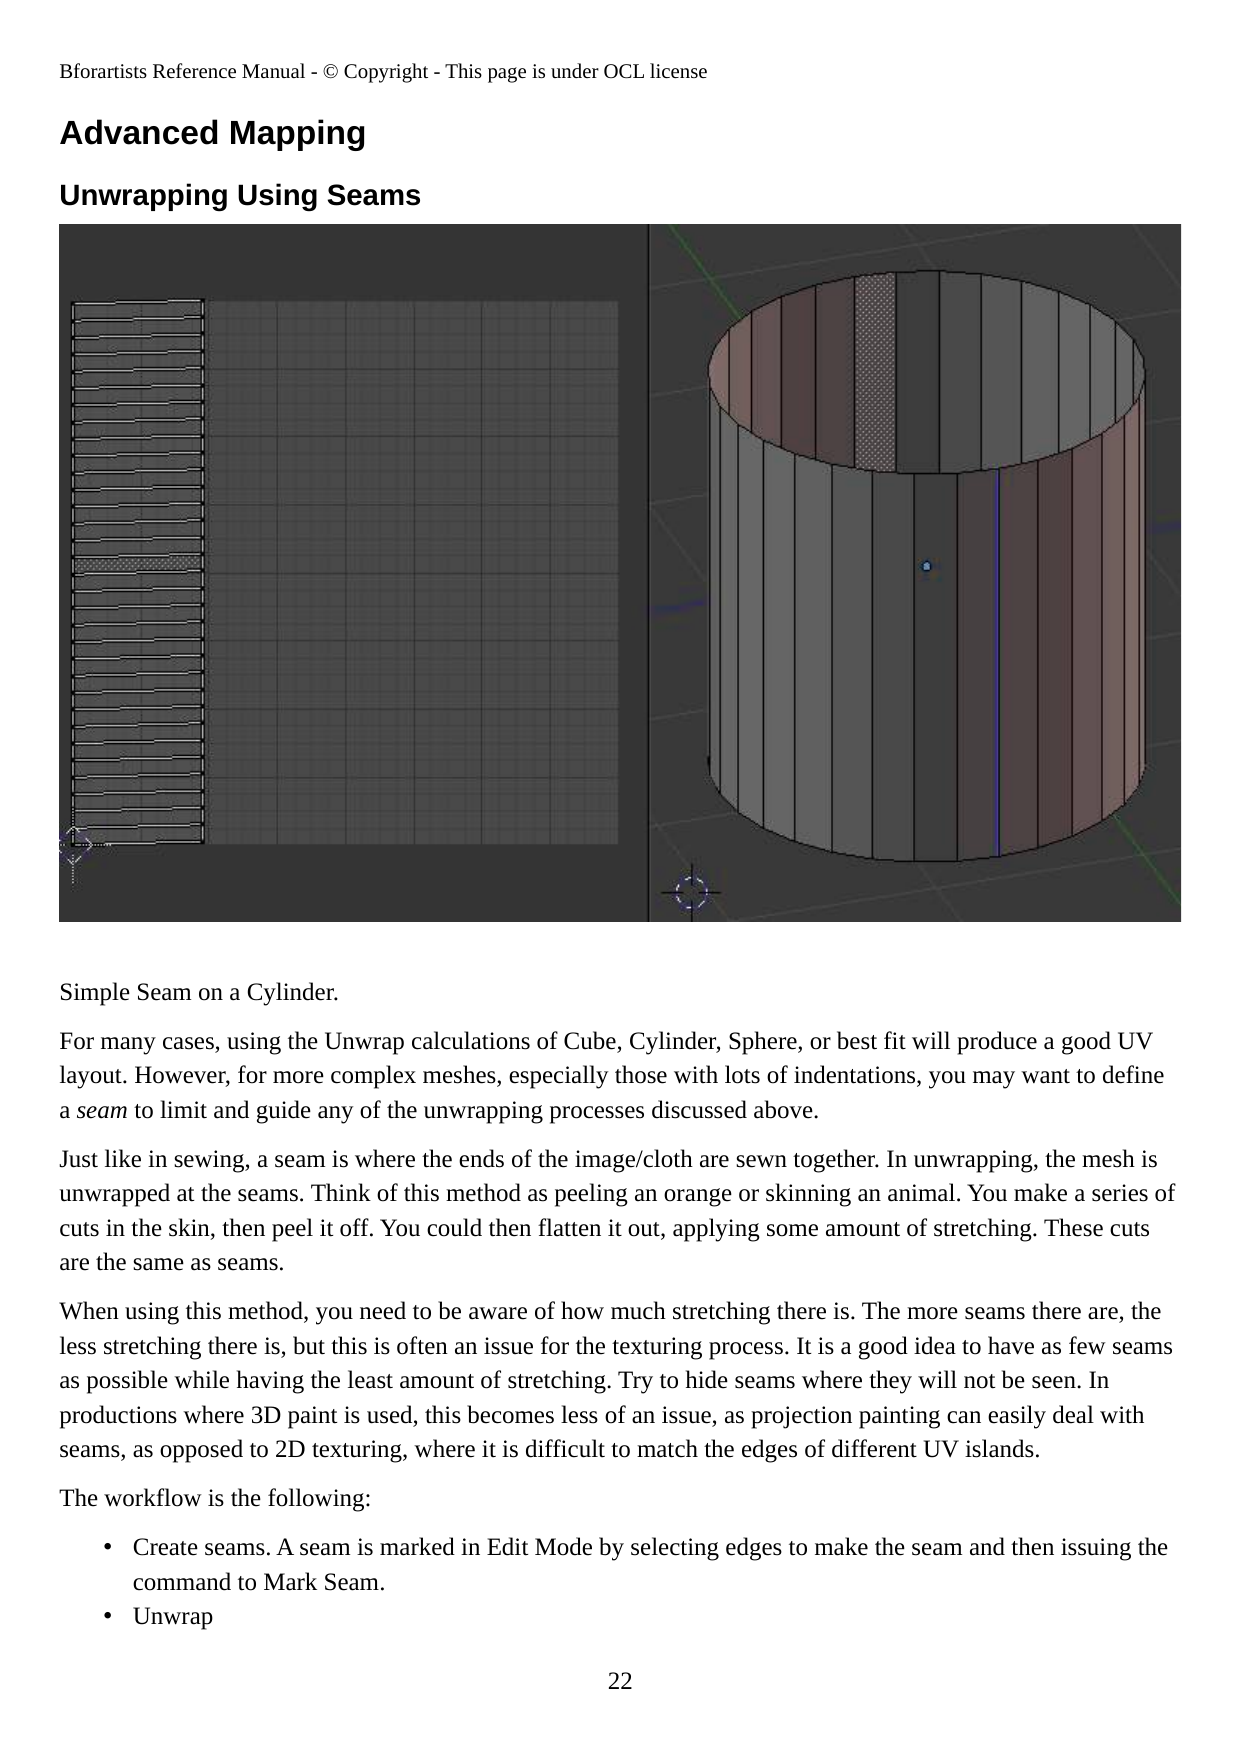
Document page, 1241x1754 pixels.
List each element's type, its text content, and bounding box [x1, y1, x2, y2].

text Simple Seam on a Cylinder. [59, 977, 1181, 1005]
subtitle Advanced Mapping [59, 113, 1181, 151]
text For many cases, using the Unwrap calculations of Cube, Cylinder, Sphere, or best fit will produce a good UV layout. However, for more complex meshes, especially those with lots of indentations, you may want to define a seam to limit and guide any of the unwrapping processes discussed above. [59, 1026, 1181, 1123]
list Unwrap [103, 1601, 1181, 1630]
text The workflow is the following: [59, 1483, 1181, 1512]
subtitle Unwrapping Using Seams [59, 178, 1181, 212]
text When using this method, you need to be aware of how much stretching there is. The more seams there are, the less stretching there is, but this is often an issue for the texturing process. It is a good idea to have as few seams as possible while having the least amount of stretching. Try to hide seams where they will not be seen. In productions where 3D paint is used, this becomes less of an issue, as projection painting can easily deal with seams, as opposed to 2D texturing, where it is difficult to match the edges of different UV islands. [59, 1296, 1181, 1463]
picture [59, 224, 1182, 922]
list Create seams. A seam is marked in Edit Mode by selecting edges to make the seam and then issuing the command to Mark Seam. [103, 1532, 1181, 1596]
text Just like in sewing, a seam is where the ends of the image/cloth are sewn together. In unwrapping, the mesh is unwrapped at the seams. Think of this method as peeling an orange or skinning an animal. You make a series of cuts in the skin, then peel it off. You could then flatten it out, applying some amount of stretching. These cuts are the same as seams. [59, 1144, 1181, 1276]
